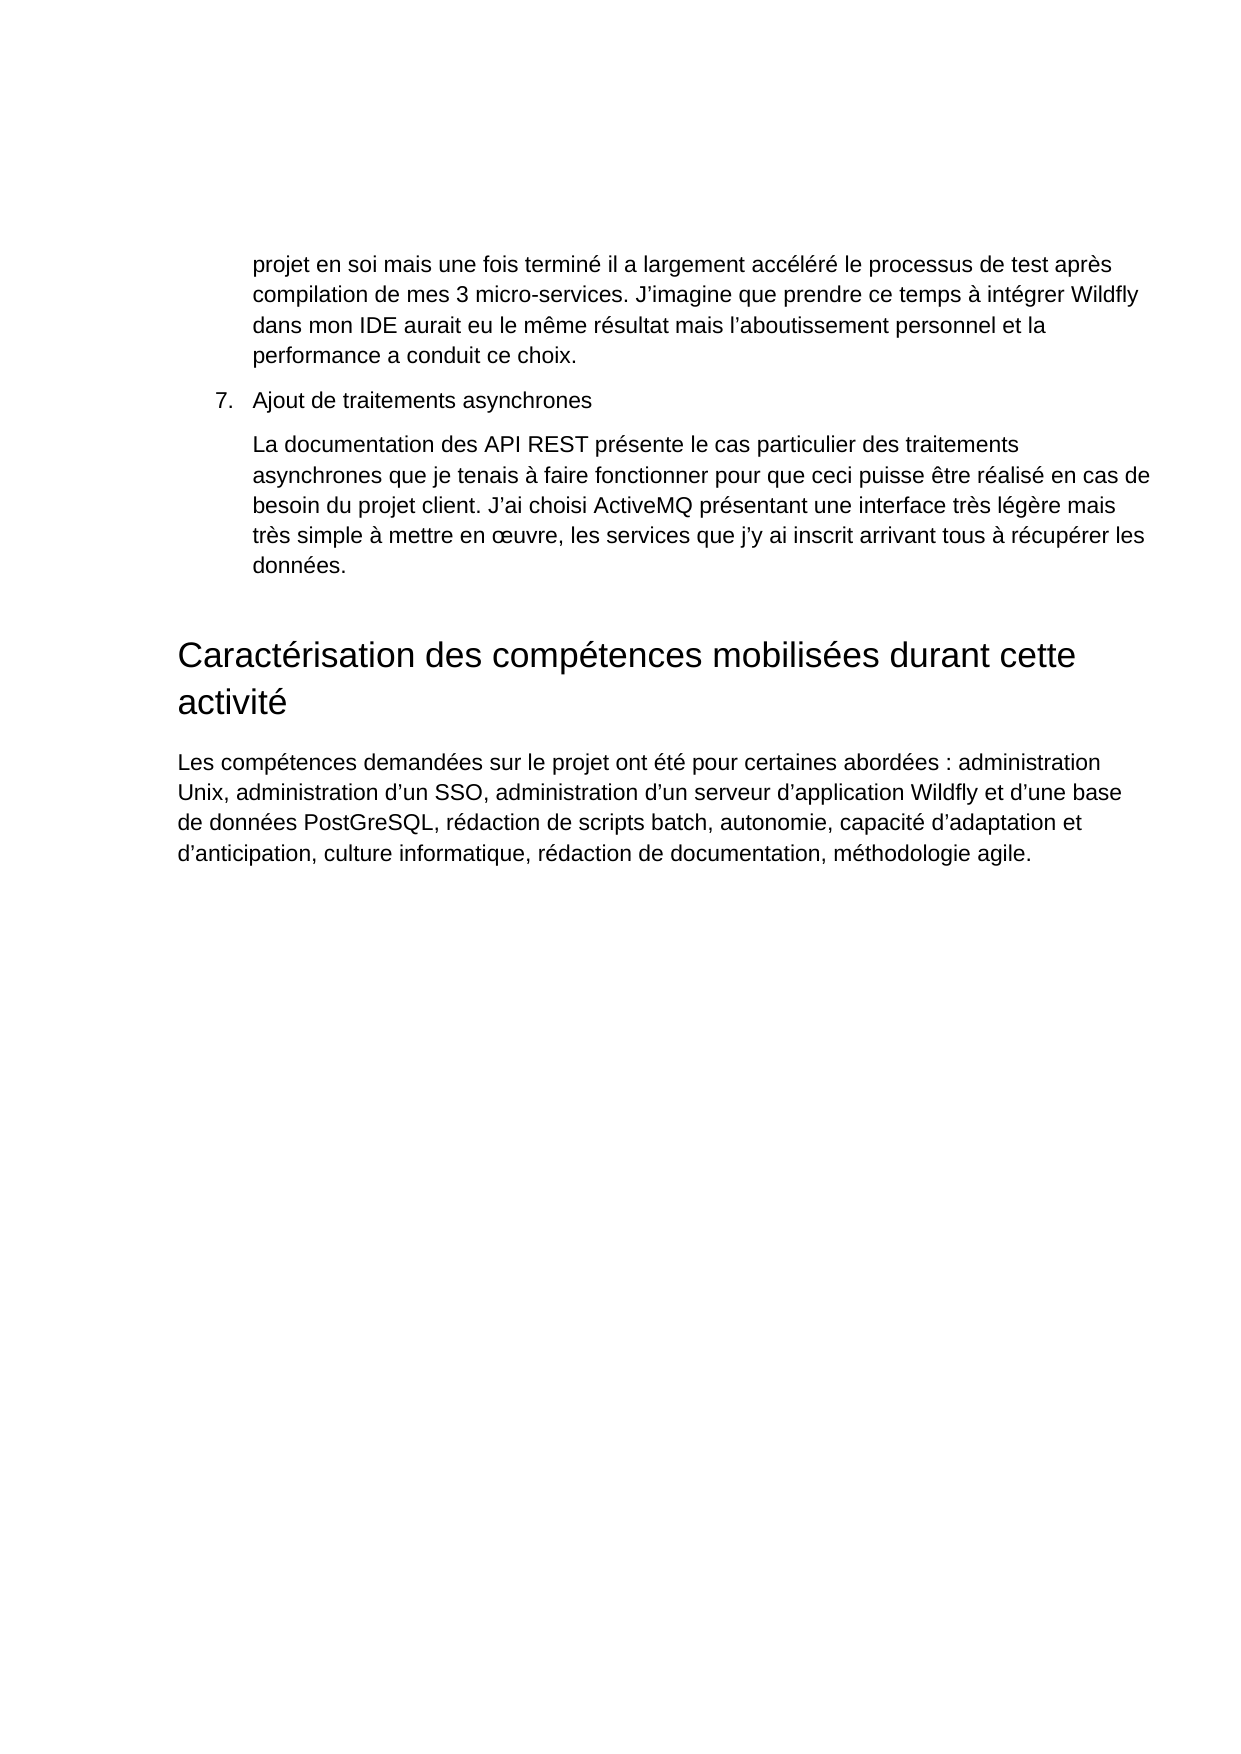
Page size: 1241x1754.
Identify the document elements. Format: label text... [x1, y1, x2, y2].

list projet en soi mais une fois terminé il a largement accéléré le processus de test après compilation de mes 3 micro-services. J’imagine que prendre ce temps à intégrer Wildfly dans mon IDE aurait eu le même résultat mais l’aboutissement personnel et la performance a conduit ce choix. [215, 251, 1152, 368]
list Ajout de traitements asynchrones [215, 387, 1152, 413]
subtitle Caractérisation des compétences mobilisées durant cette activité [177, 634, 1152, 722]
text Les compétences demandées sur le projet ont été pour certaines abordées : administration Unix, administration d’un SSO, administration d’un serveur d’application Wildfly et d’une base de données PostGreSQL, rédaction de scripts batch, autonomie, capacité d’adaptation et d’anticipation, culture informatique, rédaction de documentation, méthodologie agile. [177, 749, 1152, 866]
list La documentation des API REST présente le cas particulier des traitements asynchrones que je tenais à faire fonctionner pour que ceci puisse être réalisé en cas de besoin du projet client. J’ai choisi ActiveMQ présentant une interface très légère mais très simple à mettre en œuvre, les services que j’y ai inscrit arrivant tous à récupérer les données. [215, 431, 1152, 578]
